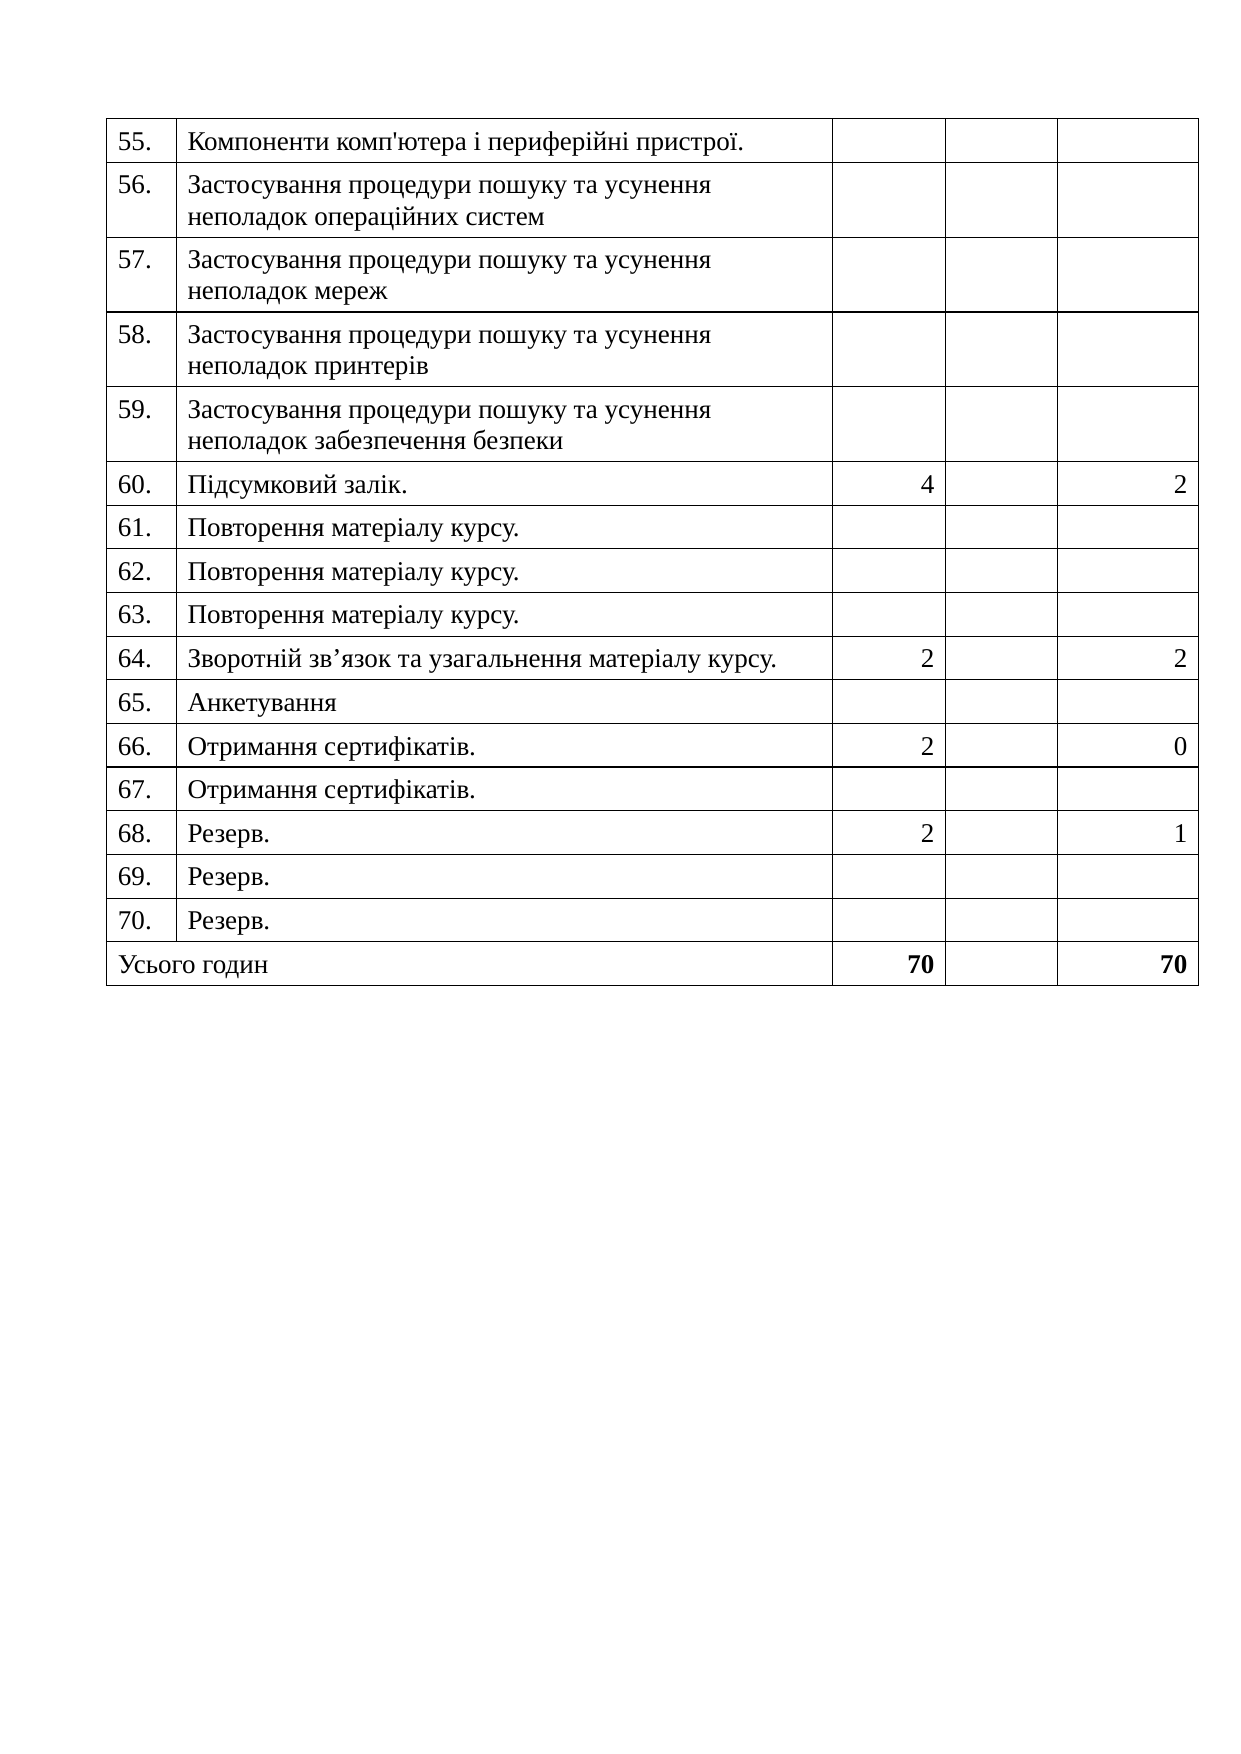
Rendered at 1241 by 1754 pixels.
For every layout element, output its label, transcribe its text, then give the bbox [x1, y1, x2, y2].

table_cell Усього годин [107, 942, 832, 985]
table_cell [833, 855, 945, 897]
table_cell Резерв. [177, 855, 832, 897]
table_cell [946, 549, 1057, 592]
table_cell [107, 506, 176, 548]
table_cell 2 [1058, 462, 1198, 504]
table_cell [1058, 855, 1198, 897]
table_cell [1058, 163, 1198, 237]
table_cell [946, 680, 1057, 723]
table_cell [833, 593, 945, 636]
table_cell [107, 163, 176, 237]
table_cell [1058, 238, 1198, 311]
table_cell [946, 119, 1057, 162]
table_cell [946, 942, 1057, 985]
table_cell 1 [1058, 811, 1198, 854]
table_cell Застосування процедури пошуку та усунення неполадок операційних систем [177, 163, 832, 237]
table_cell [107, 593, 176, 636]
table_cell Отримання сертифікатів. [177, 724, 832, 766]
table_cell Повторення матеріалу курсу. [177, 506, 832, 548]
table_cell [833, 680, 945, 723]
table_cell [1058, 119, 1198, 162]
table_cell [107, 387, 176, 461]
table_cell [1058, 593, 1198, 636]
table_cell [833, 163, 945, 237]
table_cell [1058, 680, 1198, 723]
table_cell [946, 724, 1057, 766]
table_cell [107, 680, 176, 723]
table_cell [107, 313, 176, 386]
table_cell [1058, 506, 1198, 548]
table_cell [833, 119, 945, 162]
table_cell Повторення матеріалу курсу. [177, 593, 832, 636]
table_cell Резерв. [177, 811, 832, 854]
table_cell Компоненти комп'ютера і периферійні пристрої. [177, 119, 832, 162]
table_cell 4 [833, 462, 945, 504]
table_cell [833, 768, 945, 810]
table_cell [833, 899, 945, 941]
table_cell 70 [1058, 942, 1198, 985]
table_cell [946, 593, 1057, 636]
table_cell Повторення матеріалу курсу. [177, 549, 832, 592]
table_cell 2 [1058, 637, 1198, 679]
table_cell [833, 238, 945, 311]
table_cell Отримання сертифікатів. [177, 768, 832, 810]
table_cell [946, 506, 1057, 548]
table_cell [107, 899, 176, 941]
table_cell [946, 163, 1057, 237]
table_cell [833, 387, 945, 461]
table_cell 0 [1058, 724, 1198, 766]
table_cell [107, 724, 176, 766]
table_cell [107, 768, 176, 810]
table_cell [946, 238, 1057, 311]
table_cell Застосування процедури пошуку та усунення неполадок мереж [177, 238, 832, 311]
table_cell [1058, 899, 1198, 941]
table_cell Підсумковий залік. [177, 462, 832, 504]
table_cell [1058, 549, 1198, 592]
table_cell [107, 549, 176, 592]
table_cell Застосування процедури пошуку та усунення неполадок забезпечення безпеки [177, 387, 832, 461]
table_cell [107, 238, 176, 311]
table_cell [833, 313, 945, 386]
table_cell [107, 637, 176, 679]
table_cell [107, 462, 176, 504]
table_cell [833, 549, 945, 592]
table_cell 2 [833, 724, 945, 766]
table_cell [107, 811, 176, 854]
table_cell 2 [833, 637, 945, 679]
table_cell [946, 855, 1057, 897]
table_cell Зворотній зв’язок та узагальнення матеріалу курсу. [177, 637, 832, 679]
table_cell [107, 855, 176, 897]
table_cell [946, 768, 1057, 810]
table_cell [946, 387, 1057, 461]
table_cell Анкетування [177, 680, 832, 723]
table_cell [107, 119, 176, 162]
table_cell [1058, 313, 1198, 386]
table_cell [946, 462, 1057, 504]
table_cell [1058, 387, 1198, 461]
table_cell [946, 313, 1057, 386]
table_cell 70 [833, 942, 945, 985]
table_cell [946, 637, 1057, 679]
table_cell Резерв. [177, 899, 832, 941]
table_cell [833, 506, 945, 548]
table_cell [946, 899, 1057, 941]
table_cell Застосування процедури пошуку та усунення неполадок принтерів [177, 313, 832, 386]
table_cell 2 [833, 811, 945, 854]
table_cell [1058, 768, 1198, 810]
table_cell [946, 811, 1057, 854]
